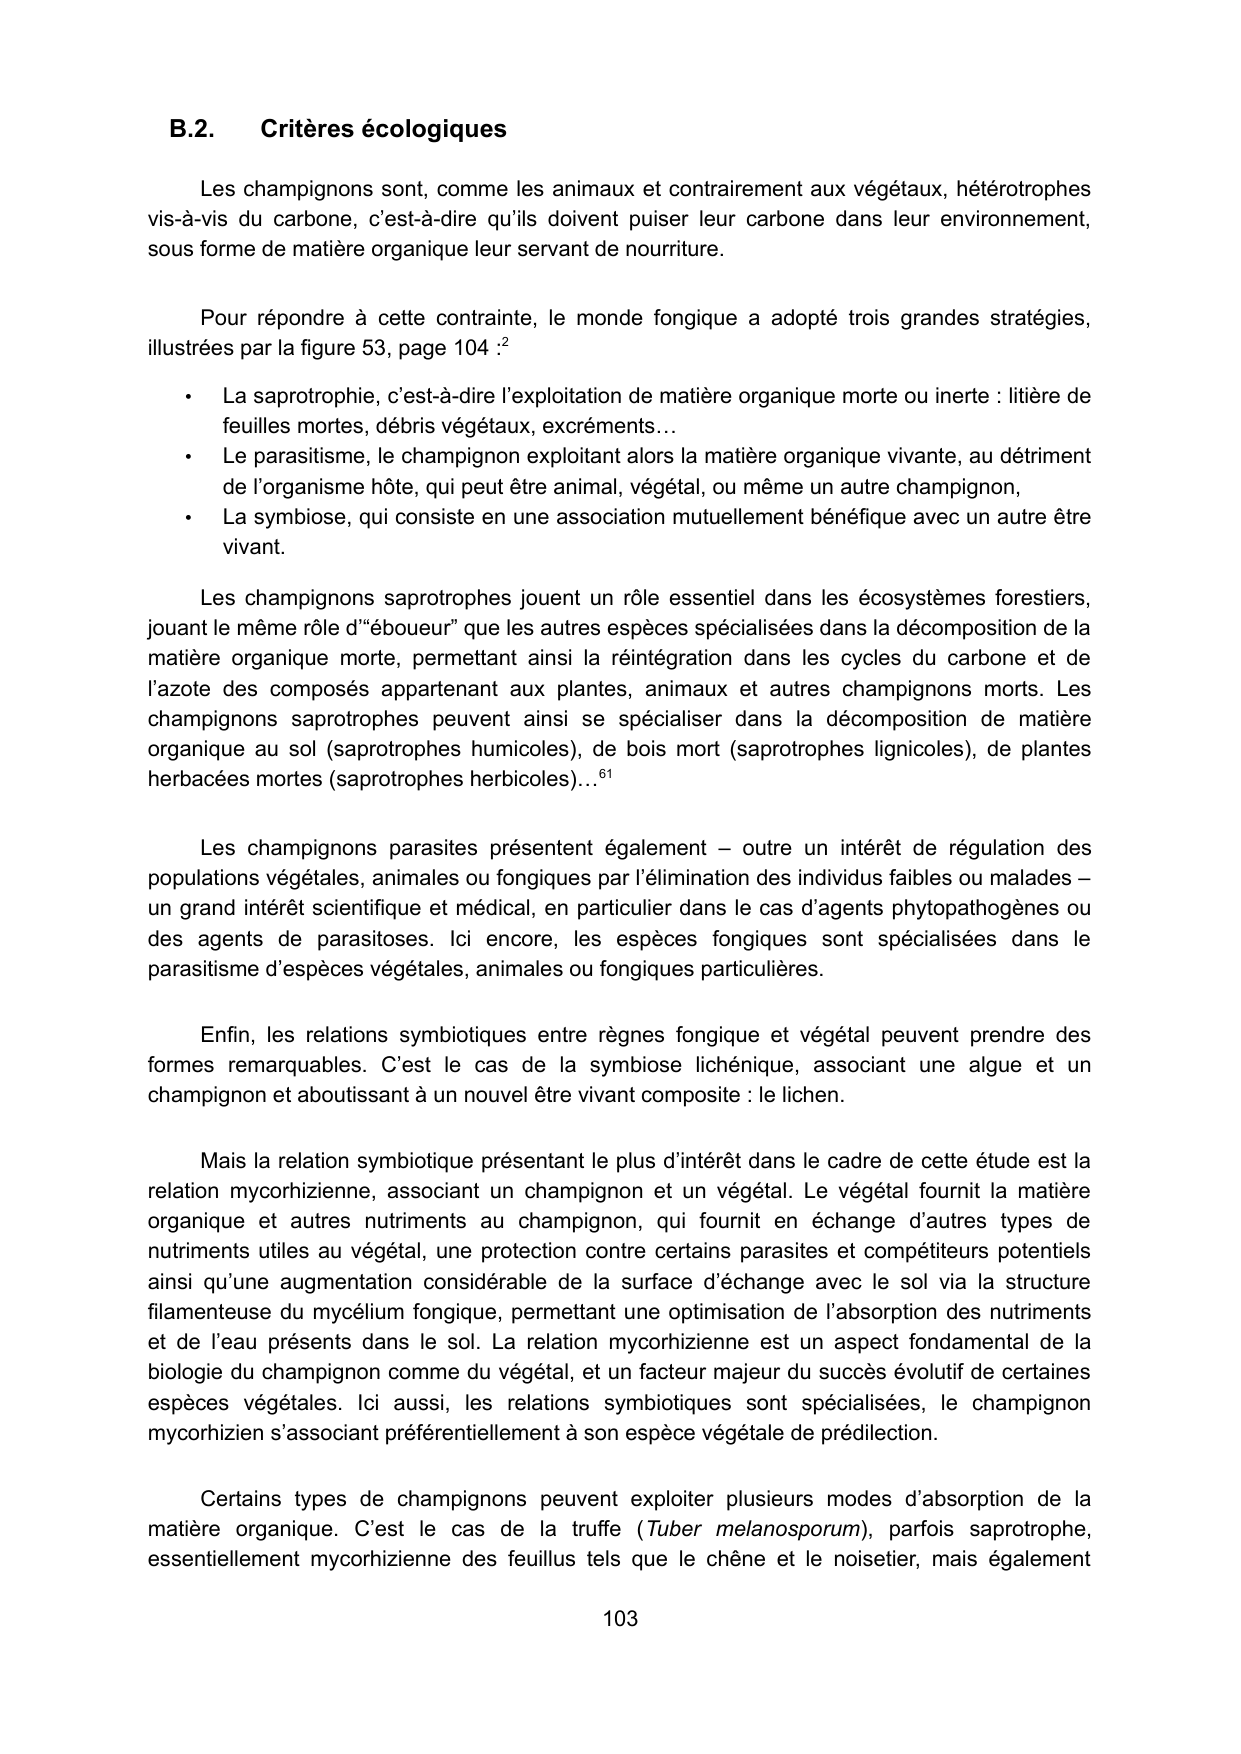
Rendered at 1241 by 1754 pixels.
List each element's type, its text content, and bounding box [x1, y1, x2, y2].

text Les champignons sont, comme les animaux et contrairement aux végétaux, hétérotrophes vis-à-vis du carbone, c’est-à-dire qu’ils doivent puiser leur carbone dans leur environnement, sous forme de matière organique leur servant de nourriture. [148, 176, 1093, 261]
text Pour répondre à cette contrainte, le monde fongique a adopté trois grandes stratégies, illustrées par la figure 53, page 102 :2 [148, 305, 1093, 360]
subtitle Critères écologiques [169, 113, 1093, 142]
text Les champignons saprotrophes jouent un rôle essentiel dans les écosystèmes forestiers, jouant le même rôle d’“éboueur” que les autres espèces spécialisées dans la décomposition de la matière organique morte, permettant ainsi la réintégration dans les cycles du carbone et de l’azote des composés appartenant aux plantes, animaux et autres champignons morts. Les champignons saprotrophes peuvent ainsi se spécialiser dans la décomposition de matière organique au sol (saprotrophes humicoles), de bois mort (saprotrophes lignicoles), de plantes herbacées mortes (saprotrophes herbicoles)…61 [148, 585, 1093, 791]
list Le parasitisme, le champignon exploitant alors la matière organique vivante, au détriment de l’organisme hôte, qui peut être animal, végétal, ou même un autre champignon, [185, 443, 1093, 499]
list La symbiose, qui consiste en une association mutuellement bénéfique avec un autre être vivant. [185, 504, 1093, 559]
list La saprotrophie, c’est-à-dire l’exploitation de matière organique morte ou inerte : litière de feuilles mortes, débris végétaux, excréments… [185, 383, 1093, 438]
text Mais la relation symbiotique présentant le plus d’intérêt dans le cadre de cette étude est la relation mycorhizienne, associant un champignon et un végétal. Le végétal fournit la matière organique et autres nutriments au champignon, qui fournit en échange d’autres types de nutriments utiles au végétal, une protection contre certains parasites et compétiteurs potentiels ainsi qu’une augmentation considérable de la surface d’échange avec le sol via la structure filamenteuse du mycélium fongique, permettant une optimisation de l’absorption des nutriments et de l’eau présents dans le sol. La relation mycorhizienne est un aspect fondamental de la biologie du champignon comme du végétal, et un facteur majeur du succès évolutif de certaines espèces végétales. Ici aussi, les relations symbiotiques sont spécialisées, le champignon mycorhizien s’associant préférentiellement à son espèce végétale de prédilection. [148, 1148, 1093, 1445]
text Les champignons parasites présentent également – outre un intérêt de régulation des populations végétales, animales ou fongiques par l’élimination des individus faibles ou malades – un grand intérêt scientifique et médical, en particulier dans le cas d’agents phytopathogènes ou des agents de parasitoses. Ici encore, les espèces fongiques sont spécialisées dans le parasitisme d’espèces végétales, animales ou fongiques particulières. [148, 835, 1093, 981]
text Certains types de champignons peuvent exploiter plusieurs modes d’absorption de la matière organique. C’est le cas de la truffe (Tuber melanosporum), parfois saprotrophe, essentiellement mycorhizienne des feuillus tels que le chêne et le noisetier, mais également [148, 1486, 1093, 1571]
text Enfin, les relations symbiotiques entre règnes fongique et végétal peuvent prendre des formes remarquables. C’est le cas de la symbiose lichénique, associant une algue et un champignon et aboutissant à un nouvel être vivant composite : le lichen. [148, 1022, 1093, 1107]
